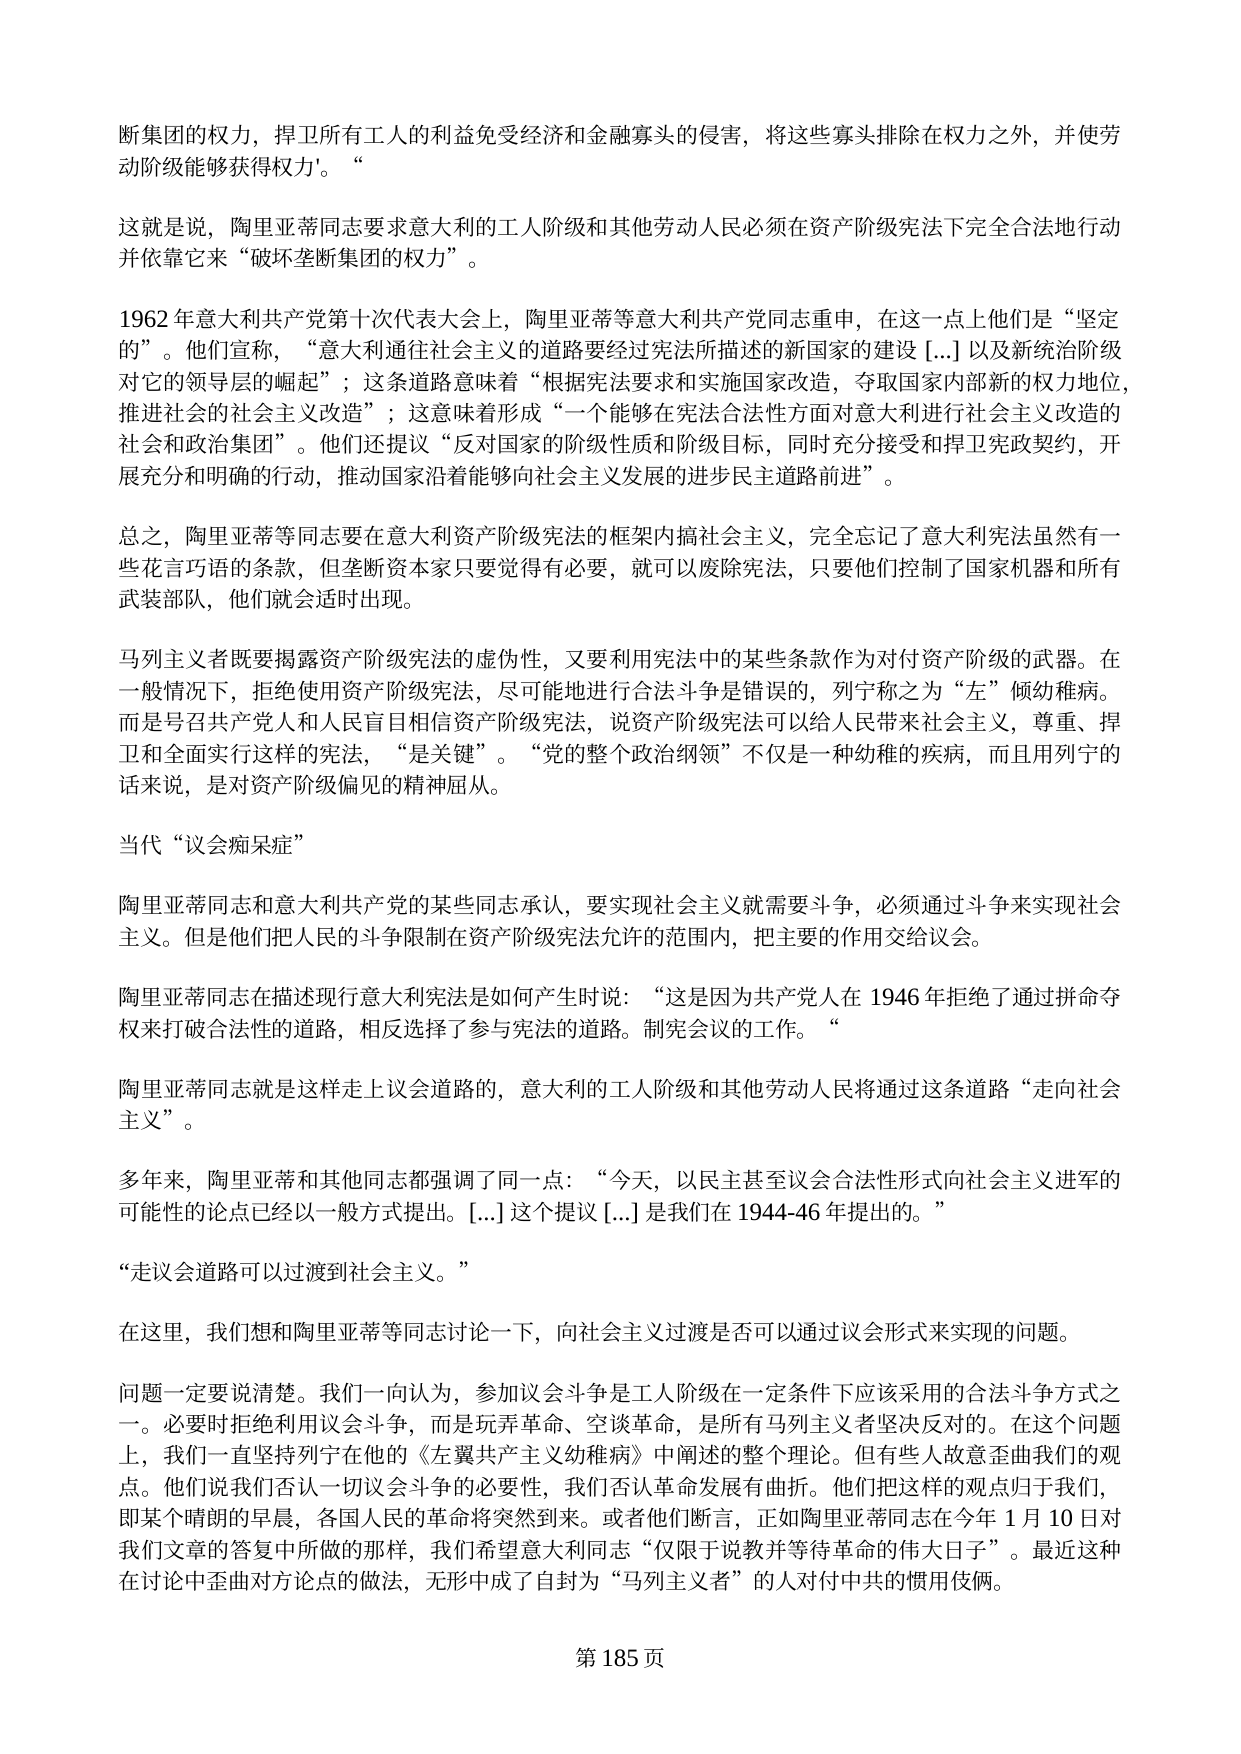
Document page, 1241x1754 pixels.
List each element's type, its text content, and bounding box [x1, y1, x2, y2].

text 当代“议会痴呆症” [118, 828, 1122, 860]
text 多年来，陶里亚蒂和其他同志都强调了同一点：“今天，以民主甚至议会合法性形式向社会主义进军的可能性的论点已经以一般方式提出。[...] 这个提议 [...] 是我们在1944-46年提出的。” [118, 1164, 1122, 1227]
text 这就是说，陶里亚蒂同志要求意大利的工人阶级和其他劳动人民必须在资产阶级宪法下完全合法地行动并依靠它来“破坏垄断集团的权力”。 [118, 210, 1122, 273]
text 断集团的权力，捍卫所有工人的利益免受经济和金融寡头的侵害，将这些寡头排除在权力之外，并使劳动阶级能够获得权力'。“ [118, 118, 1122, 181]
text 马列主义者既要揭露资产阶级宪法的虚伪性，又要利用宪法中的某些条款作为对付资产阶级的武器。在一般情况下，拒绝使用资产阶级宪法，尽可能地进行合法斗争是错误的，列宁称之为“左”倾幼稚病。而是号召共产党人和人民盲目相信资产阶级宪法，说资产阶级宪法可以给人民带来社会主义，尊重、捍卫和全面实行这样的宪法，“是关键”。“党的整个政治纲领”不仅是一种幼稚的疾病，而且用列宁的话来说，是对资产阶级偏见的精神屈从。 [118, 642, 1122, 800]
text 在这里，我们想和陶里亚蒂等同志讨论一下，向社会主义过渡是否可以通过议会形式来实现的问题。 [118, 1316, 1122, 1347]
text 陶里亚蒂同志在描述现行意大利宪法是如何产生时说：“这是因为共产党人在1946年拒绝了通过拼命夺权来打破合法性的道路，相反选择了参与宪法的道路。制宪会议的工作。“ [118, 980, 1122, 1043]
text 问题一定要说清楚。我们一向认为，参加议会斗争是工人阶级在一定条件下应该采用的合法斗争方式之一。必要时拒绝利用议会斗争，而是玩弄革命、空谈革命，是所有马列主义者坚决反对的。在这个问题上，我们一直坚持列宁在他的《左翼共产主义幼稚病》中阐述的整个理论。但有些人故意歪曲我们的观点。他们说我们否认一切议会斗争的必要性，我们否认革命发展有曲折。他们把这样的观点归于我们，即某个晴朗的早晨，各国人民的革命将突然到来。或者他们断言，正如陶里亚蒂同志在今年1月10日对我们文章的答复中所做的那样，我们希望意大利同志“仅限于说教并等待革命的伟大日子”。最近这种在讨论中歪曲对方论点的做法，无形中成了自封为“马列主义者”的人对付中共的惯用伎俩。 [118, 1376, 1122, 1596]
text 陶里亚蒂同志和意大利共产党的某些同志承认，要实现社会主义就需要斗争，必须通过斗争来实现社会主义。但是他们把人民的斗争限制在资产阶级宪法允许的范围内，把主要的作用交给议会。 [118, 889, 1122, 952]
text 1962年意大利共产党第十次代表大会上，陶里亚蒂等意大利共产党同志重申，在这一点上他们是“坚定的”。他们宣称，“意大利通往社会主义的道路要经过宪法所描述的新国家的建设 [...] 以及新统治阶级对它的领导层的崛起”；这条道路意味着“根据宪法要求和实施国家改造，夺取国家内部新的权力地位，推进社会的社会主义改造”；这意味着形成“一个能够在宪法合法性方面对意大利进行社会主义改造的社会和政治集团”。他们还提议“反对国家的阶级性质和阶级目标，同时充分接受和捍卫宪政契约，开展充分和明确的行动，推动国家沿着能够向社会主义发展的进步民主道路前进”。 [118, 302, 1122, 491]
text 总之，陶里亚蒂等同志要在意大利资产阶级宪法的框架内搞社会主义，完全忘记了意大利宪法虽然有一些花言巧语的条款，但垄断资本家只要觉得有必要，就可以废除宪法，只要他们控制了国家机器和所有武装部队，他们就会适时出现。 [118, 519, 1122, 614]
text 陶里亚蒂同志就是这样走上议会道路的，意大利的工人阶级和其他劳动人民将通过这条道路“走向社会主义”。 [118, 1072, 1122, 1135]
text “走议会道路可以过渡到社会主义。” [118, 1255, 1122, 1287]
